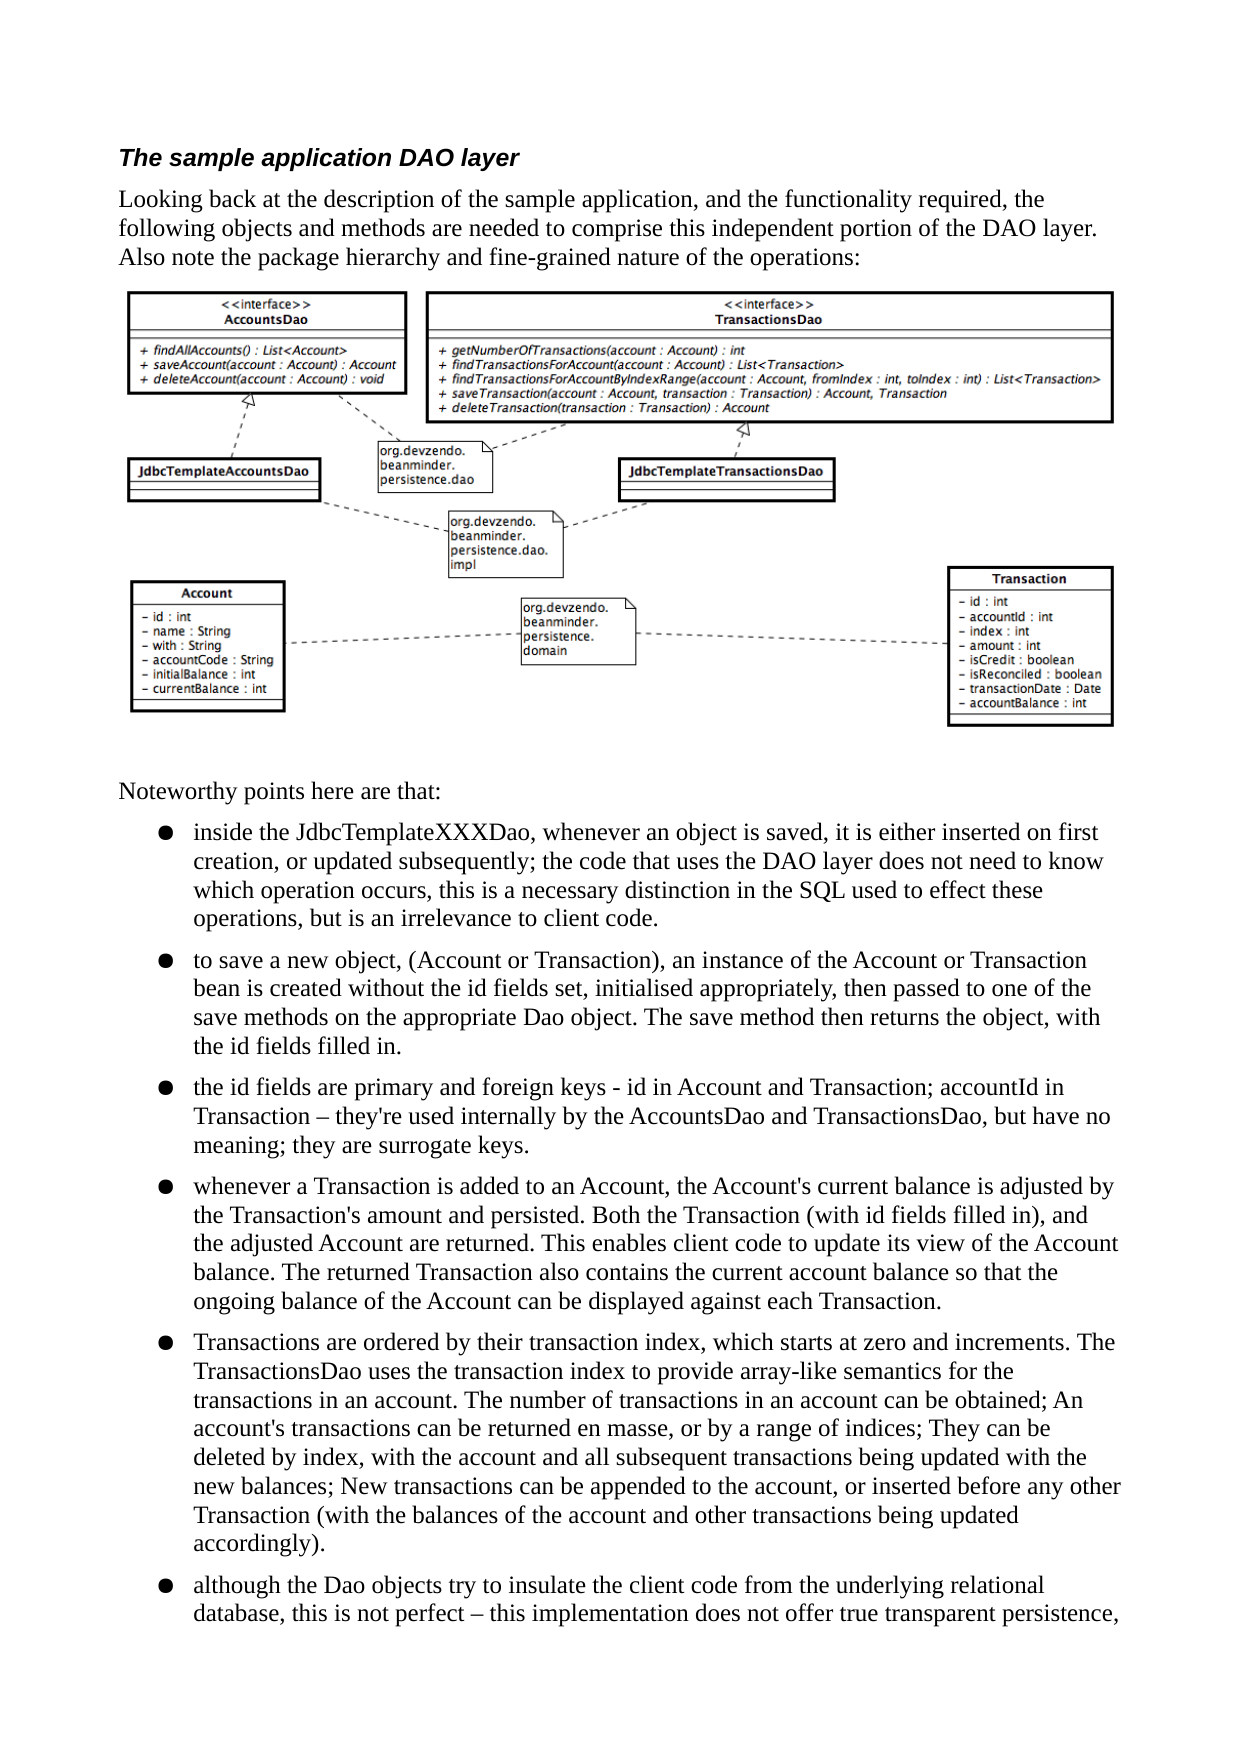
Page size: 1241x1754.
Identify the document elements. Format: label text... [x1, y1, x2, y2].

list whenever a Transaction is added to an Account, the Account's current balance is adjusted by the Transaction's amount and persisted. Both the Transaction (with id fields filled in), and the adjusted Account are returned. This enables client code to update its view of the Account balance. The returned Transaction also contains the current account balance so that the ongoing balance of the Account can be displayed against each Transaction. [156, 1171, 1122, 1315]
list although the Dao objects try to insulate the client code from the underlying relational database, this is not perfect – this implementation does not offer true transparent persistence, [156, 1570, 1122, 1627]
list to save a new object, (Account or Transaction), an instance of the Account or Transaction bean is created without the id fields set, initialised appropriately, then passed to one of the save methods on the appropriate Dao object. The save method then returns the object, with the id fields filled in. [156, 945, 1122, 1060]
list the id fields are primary and foreign keys - id in Account and Transaction; accountId in Transaction – they're used internally by the AccountsDao and TransactionsDao, but have no meaning; they are surrogate keys. [156, 1072, 1122, 1158]
picture [118, 282, 1122, 735]
list Transactions are ordered by their transaction index, which starts at zero and increments. The TransactionsDao uses the transaction index to provide array-like semantics for the transactions in an account. The number of transactions in an account can be obtained; An account's transactions can be returned en masse, or by a range of indices; They can be deleted by index, with the account and all subsequent transactions being updated with the new balances; New transactions can be appended to the account, or inserted before any other Transaction (with the balances of the account and other transactions being updated accordingly). [156, 1327, 1122, 1557]
list inside the JdbcTemplateXXXDao, whenever an object is saved, it is either inserted on first creation, or updated subsequently; the code that uses the DAO layer does not need to know which operation occurs, this is a necessary distinction in the SQL used to effect these operations, but is an irrelevance to client code. [156, 817, 1122, 932]
subtitle The sample application DAO layer [118, 143, 1122, 172]
text Looking back at the description of the sample application, and the functionality required, the following objects and methods are needed to comprise this independent portion of the DAO layer. Also note the package hierarchy and fine-grained nature of the operations: [118, 184, 1122, 270]
text Noteworthy points here are that: [118, 776, 1122, 805]
